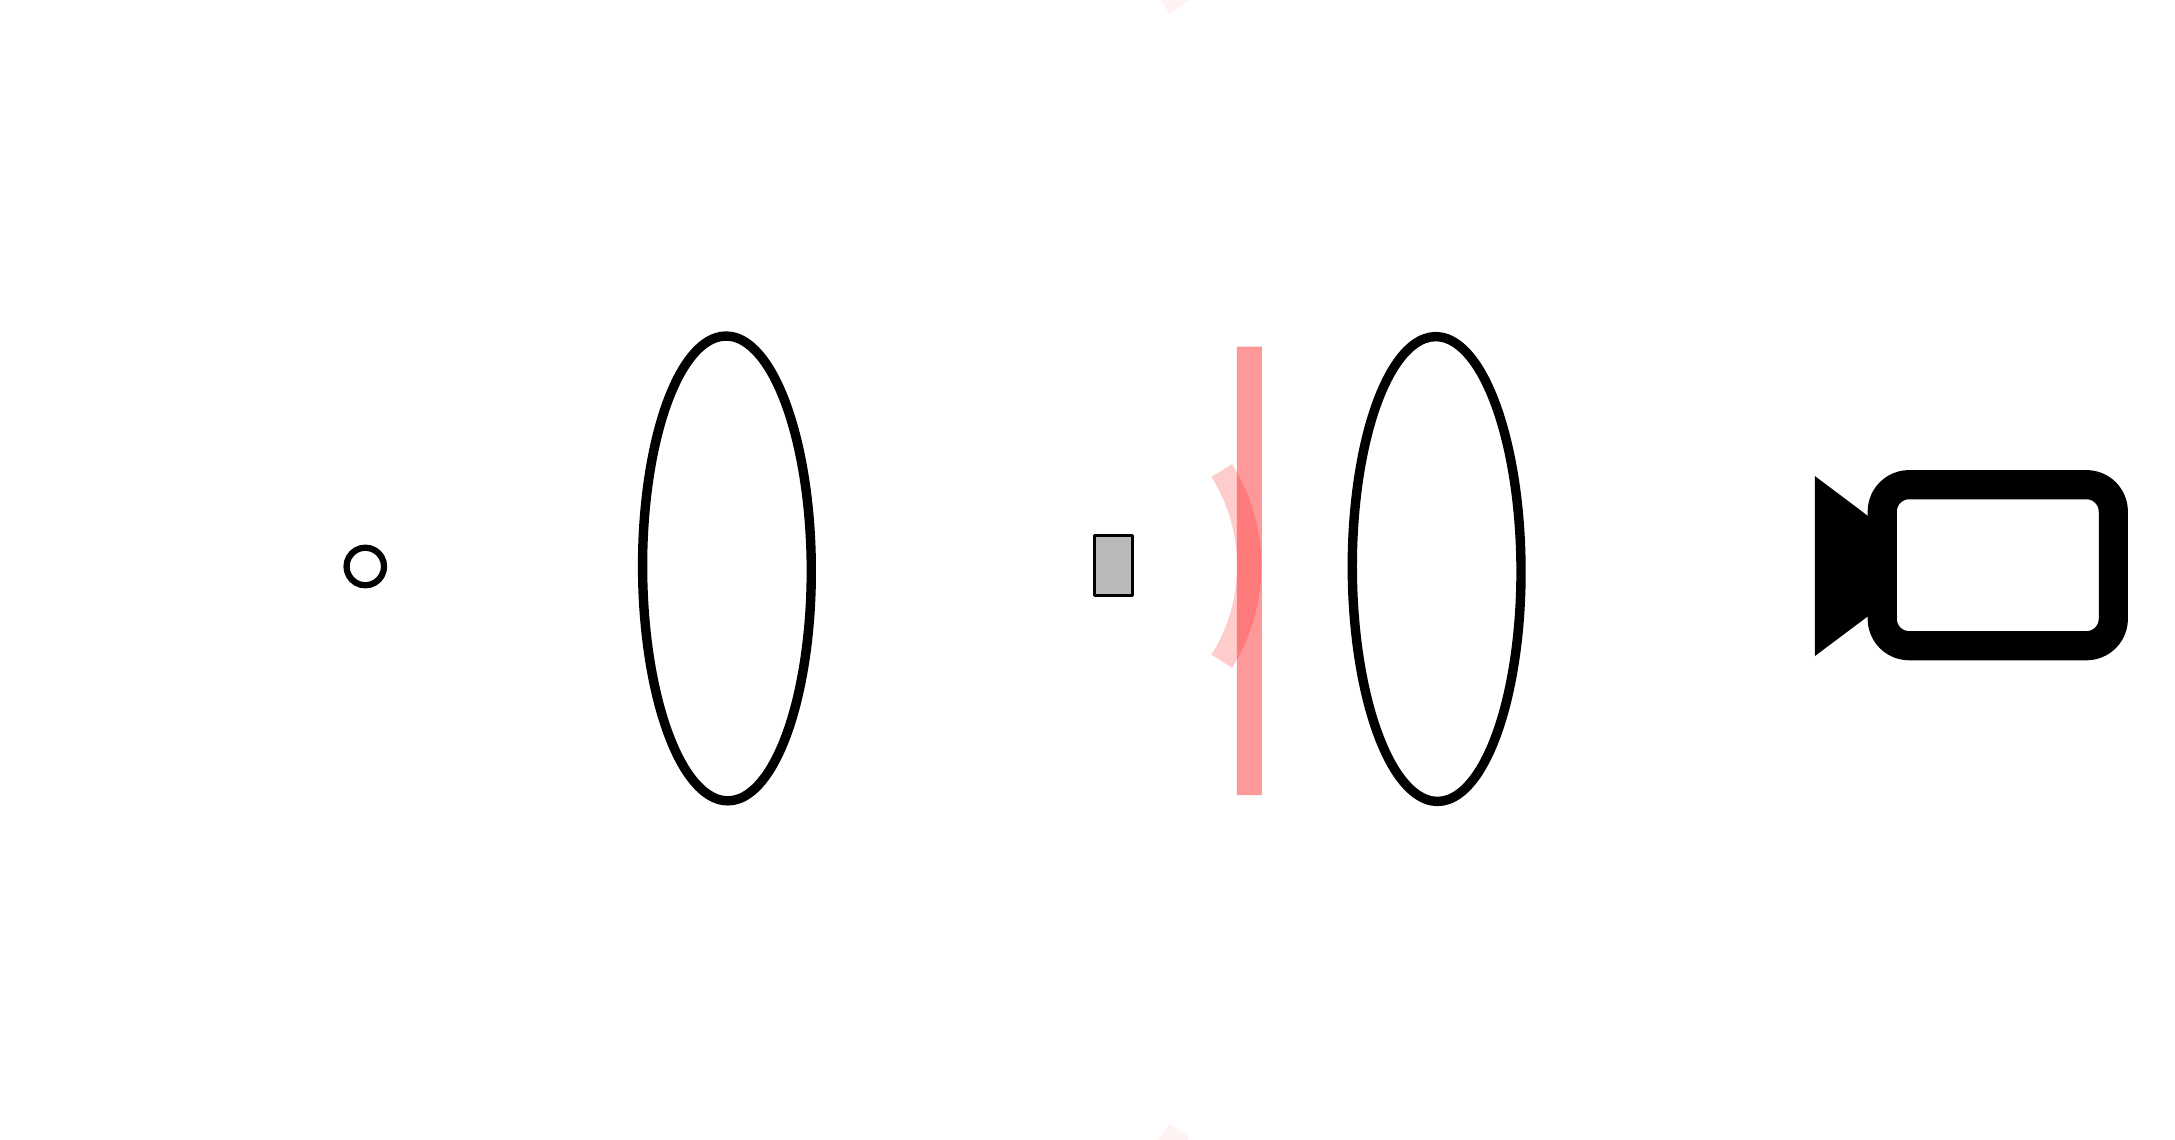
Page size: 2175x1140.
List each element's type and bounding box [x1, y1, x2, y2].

text_box [642, 0, 1747, 1140]
text_box [1882, 484, 2114, 646]
text_box [1814, 476, 1875, 657]
